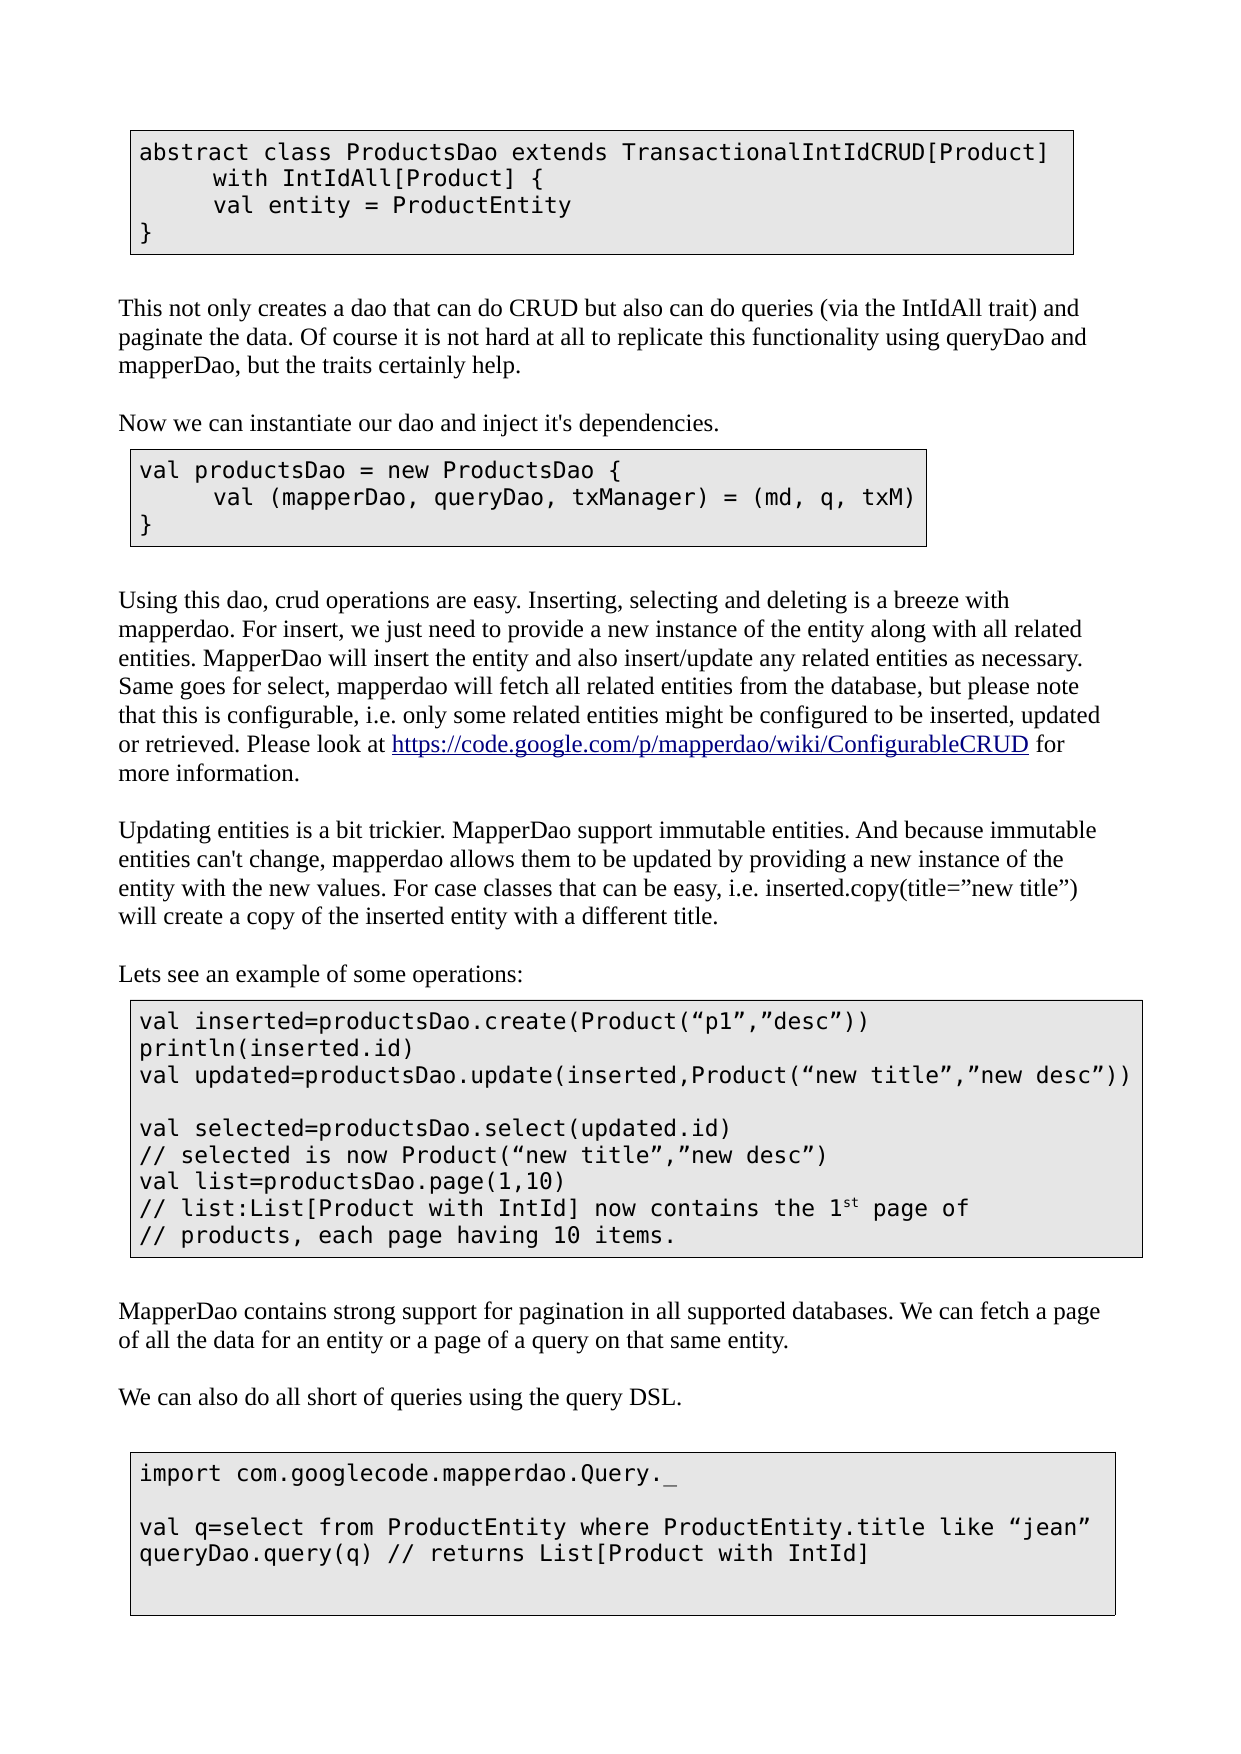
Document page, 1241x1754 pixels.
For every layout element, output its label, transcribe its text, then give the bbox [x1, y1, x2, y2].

text Now we can instantiate our dao and inject it's dependencies. [118, 408, 1122, 437]
text val list=productsDao.page(1,10) [139, 1168, 1133, 1195]
text with IntIdAll[Product] { [139, 166, 1064, 192]
text val entity = ProductEntity [139, 192, 1064, 219]
text // products, each page having 10 items. [139, 1222, 1133, 1248]
text println(inserted.id) [139, 1035, 1133, 1062]
text val updated=productsDao.update(inserted,Product(“new title”,”new desc”)) [139, 1062, 1133, 1088]
text } [139, 219, 1064, 246]
text val q=select from ProductEntity where ProductEntity.title like “jean” [139, 1514, 1106, 1541]
text Using this dao, crud operations are easy. Inserting, selecting and deleting is a breeze with mapperdao. For insert, we just need to provide a new instance of the entity along with all related entities. MapperDao will insert the entity and also insert/update any related entities as necessary. Same goes for select, mapperdao will fetch all related entities from the database, but please note that this is configurable, i.e. only some related entities might be configured to be inserted, updated or retrieved. Please look at https://code.google.com/p/mapperdao/wiki/ConfigurableCRUD for more information. [118, 585, 1122, 786]
text Updating entities is a bit trickier. MapperDao support immutable entities. And because immutable entities can't change, mapperdao allows them to be updated by providing a new instance of the entity with the new values. For case classes that can be easy, i.e. inserted.copy(title=”new title”) will create a copy of the inserted entity with a different title. [118, 815, 1122, 930]
text val inserted=productsDao.create(Product(“p1”,”desc”)) [139, 1008, 1133, 1035]
text Lets see an example of some operations: [118, 959, 1122, 988]
text We can also do all short of queries using the query DSL. [118, 1382, 1122, 1411]
text import com.googlecode.mapperdao.Query._ [139, 1461, 1106, 1487]
text queryDao.query(q) // returns List[Product with IntId] [139, 1541, 1106, 1567]
text // list:List[Product with IntId] now contains the 1st page of [139, 1195, 1133, 1222]
text val selected=productsDao.select(updated.id) [139, 1115, 1133, 1142]
text val productsDao = new ProductsDao { [139, 458, 917, 484]
text val (mapperDao, queryDao, txManager) = (md, q, txM) [139, 484, 917, 511]
text This not only creates a dao that can do CRUD but also can do queries (via the IntIdAll trait) and paginate the data. Of course it is not hard at all to replicate this functionality using queryDao and mapperDao, but the traits certainly help. [118, 293, 1122, 379]
text MapperDao contains strong support for pagination in all supported databases. We can fetch a page of all the data for an entity or a page of a query on that same entity. [118, 1296, 1122, 1353]
text // selected is now Product(“new title”,”new desc”) [139, 1142, 1133, 1168]
text } [139, 511, 917, 538]
text abstract class ProductsDao extends TransactionalIntIdCRUD[Product] [139, 139, 1064, 166]
